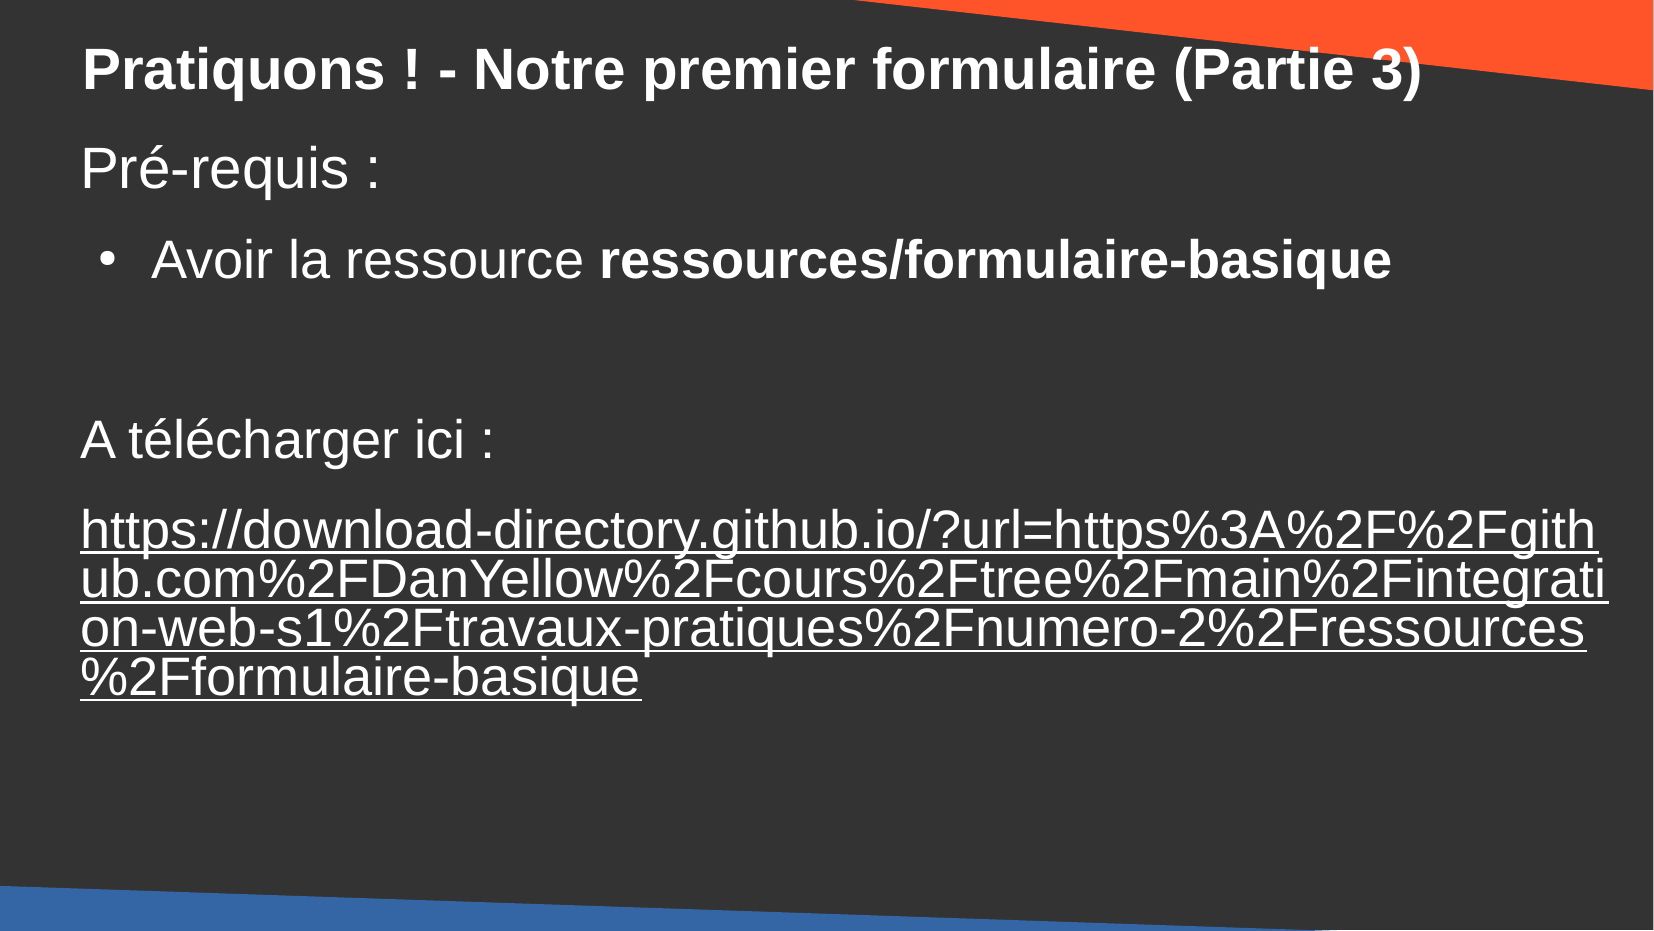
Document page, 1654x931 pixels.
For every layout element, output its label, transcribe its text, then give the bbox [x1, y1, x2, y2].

list Pré-requis : Avoir la ressource ressources/formulaire-basique A télécharger ici : https://download-directory.github.io/?url=https%3A%2F%2Fgithub.com%2FDanYellow%2Fcours%2Ftree%2Fmain%2Fintegration-web-s1%2Ftravaux-pratiques%2Fnumero-2%2Fressources%2Fformulaire-basique [80, 135, 1620, 721]
title Pratiquons ! - Notre premier formulaire (Partie 3) [82, 37, 1571, 114]
text_box [0, 885, 1337, 931]
text_box [853, 0, 1653, 91]
